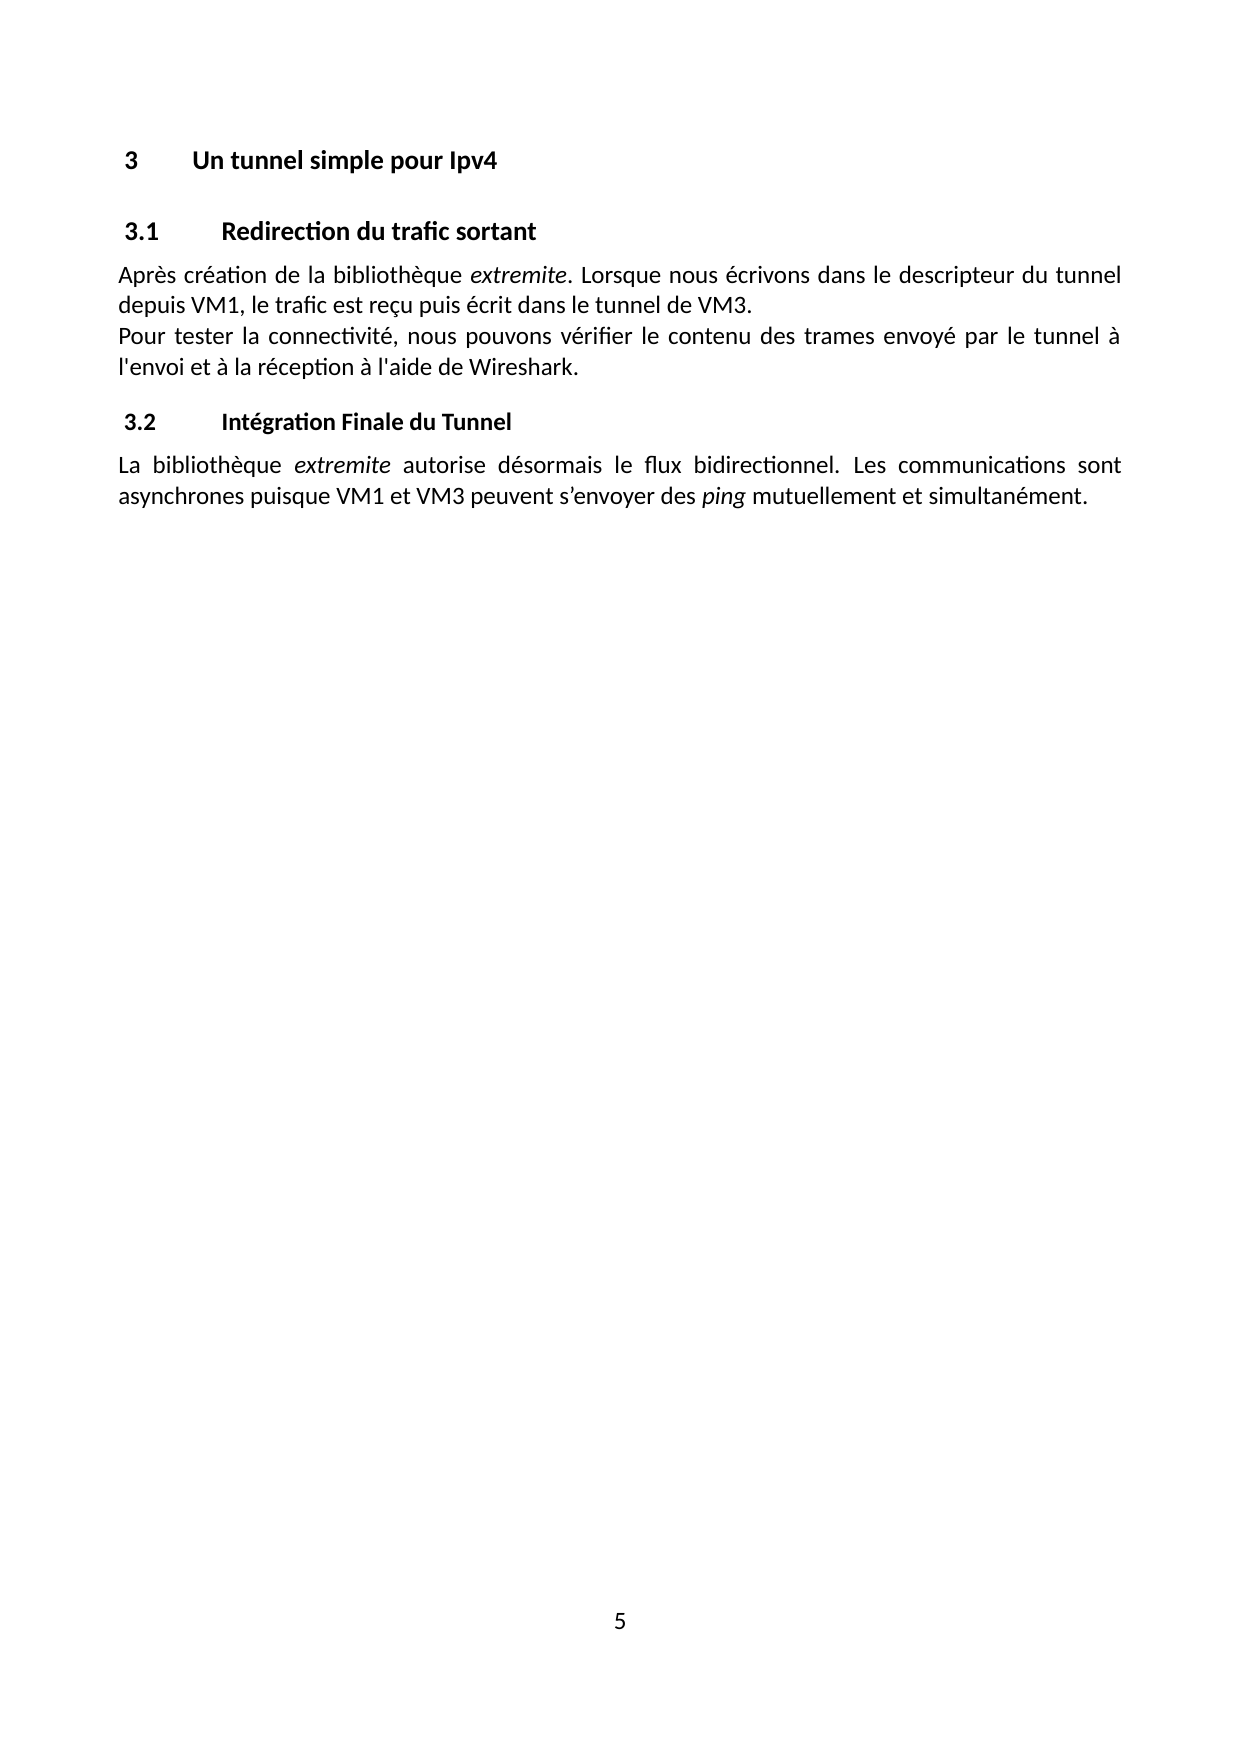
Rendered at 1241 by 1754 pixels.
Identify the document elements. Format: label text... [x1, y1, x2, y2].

text La bibliothèque extremite autorise désormais le flux bidirectionnel. Les communications sont asynchrones puisque VM1 et VM3 peuvent s’envoyer des ping mutuellement et simultanément. [118, 449, 1122, 510]
subtitle Intégration Finale du Tunnel [118, 406, 1122, 437]
subtitle Un tunnel simple pour Ipv4 [118, 143, 1122, 176]
subtitle Redirection du trafic sortant [118, 214, 1122, 247]
text Après création de la bibliothèque extremite. Lorsque nous écrivons dans le descripteur du tunnel depuis VM1, le trafic est reçu puis écrit dans le tunnel de VM3. [118, 259, 1122, 320]
text Pour tester la connectivité, nous pouvons vérifier le contenu des trames envoyé par le tunnel à l'envoi et à la réception à l'aide de Wireshark. [118, 320, 1122, 381]
